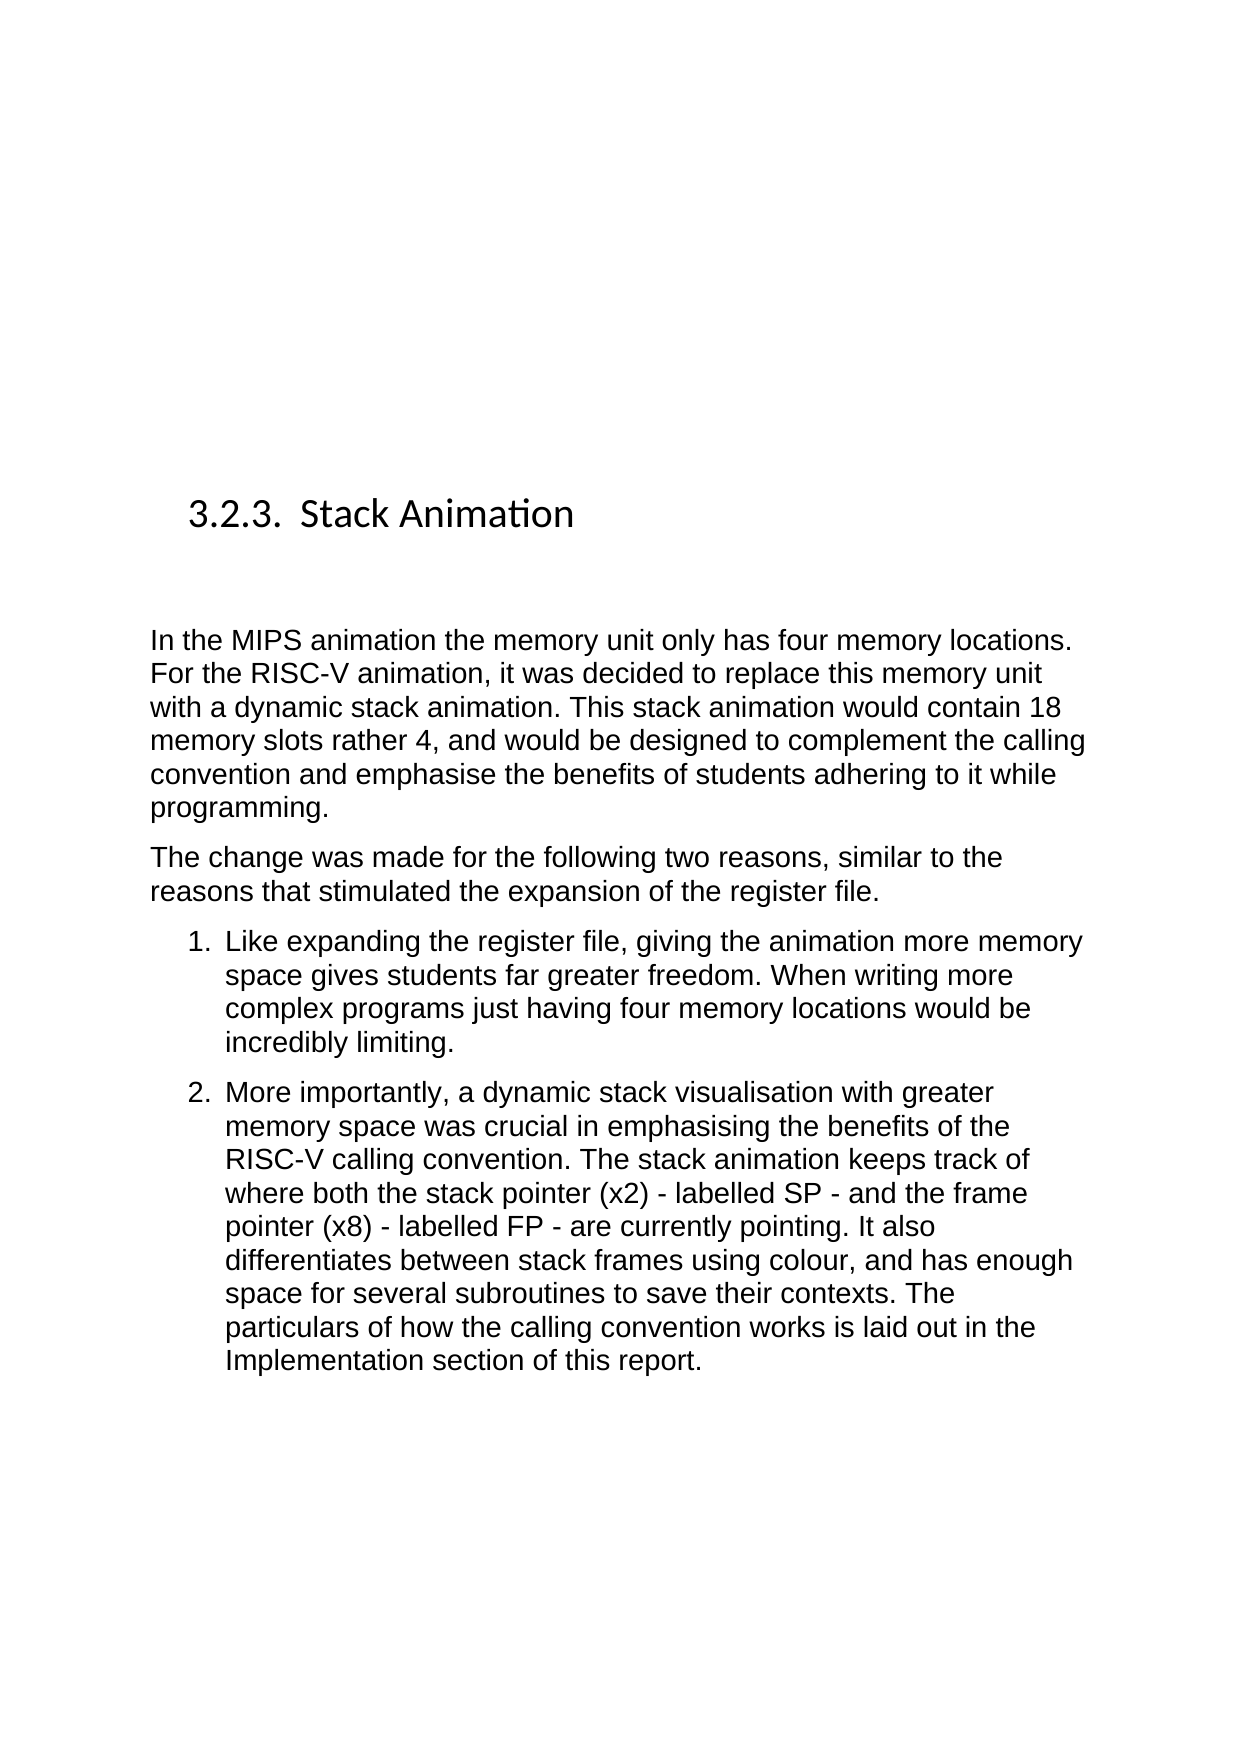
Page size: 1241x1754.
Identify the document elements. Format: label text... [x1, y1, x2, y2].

text The change was made for the following two reasons, similar to the reasons that stimulated the expansion of the register file. [150, 840, 1090, 907]
list More importantly, a dynamic stack visualisation with greater memory space was crucial in emphasising the benefits of the RISC-V calling convention. The stack animation keeps track of where both the stack pointer (x2) - labelled SP - and the frame pointer (x8) - labelled FP - are currently pointing. It also differentiates between stack frames using colour, and has enough space for several subroutines to save their contexts. The particulars of how the calling convention works is laid out in the Implementation section of this report. [187, 1075, 1090, 1377]
list Like expanding the register file, giving the animation more memory space gives students far greater freedom. When writing more complex programs just having four memory locations would be incredibly limiting. [187, 924, 1090, 1058]
text In the MIPS animation the memory unit only has four memory locations. For the RISC-V animation, it was decided to replace this memory unit with a dynamic stack animation. This stack animation would contain 18 memory slots rather 4, and would be designed to complement the calling convention and emphasise the benefits of students adhering to it while programming. [150, 622, 1090, 824]
list Stack Animation [187, 487, 1090, 538]
